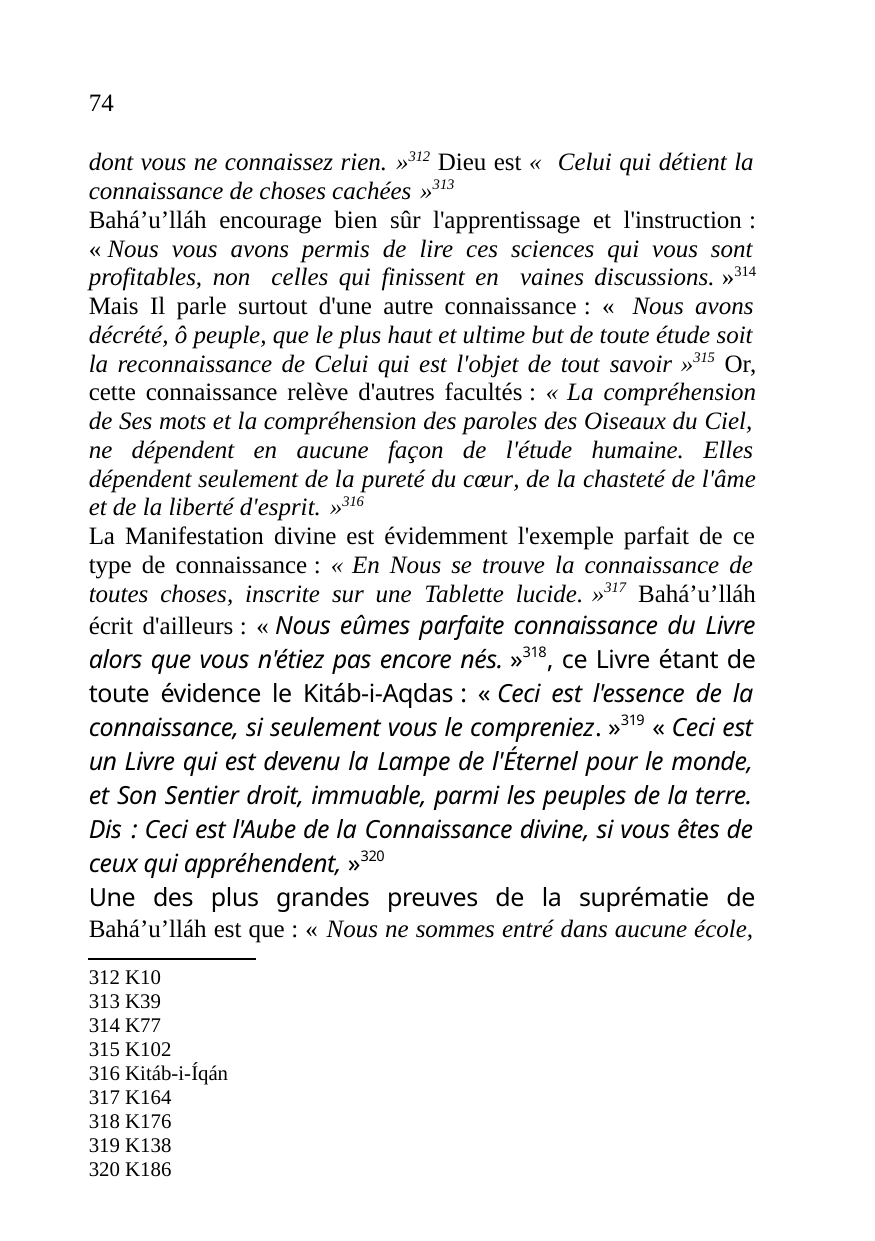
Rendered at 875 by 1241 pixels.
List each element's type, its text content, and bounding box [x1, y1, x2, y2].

text Bahá’u’lláh encourage bien sûr l'apprentissage et l'instruction : « Nous vous avons permis de lire ces sciences qui vous sont profitables, non celles qui finissent en vaines discussions. » Mais Il parle surtout d'une autre connaissance : « Nous avons décrété, ô peuple, que le plus haut et ultime but de toute étude soit la reconnaissance de Celui qui est l'objet de tout savoir » Or, cette connaissance relève d'autres facultés : « La compréhension de Ses mots et la compréhension des paroles des Oiseaux du Ciel, ne dépendent en aucune façon de l'étude humaine. Elles dépendent seulement de la pureté du cœur, de la chasteté de l'âme et de la liberté d'esprit. » [88, 205, 756, 521]
text K176 [88, 1109, 756, 1133]
text K10 [88, 964, 756, 989]
text dont vous ne connaissez rien. » Dieu est « Celui qui détient la connaissance de choses cachées » [88, 147, 756, 205]
text Kitáb-i-Íqán [88, 1061, 756, 1085]
text K138 [88, 1133, 756, 1157]
text K39 [88, 989, 756, 1013]
text K186 [88, 1157, 756, 1181]
text Une des plus grandes preuves de la suprématie de Bahá’u’lláh est que : « Nous ne sommes entré dans aucune école, [88, 880, 756, 943]
text K102 [88, 1037, 756, 1061]
text K77 [88, 1013, 756, 1037]
text La Manifestation divine est évidemment l'exemple parfait de ce type de connaissance : « En Nous se trouve la connaissance de toutes choses, inscrite sur une Tablette lucide. » Bahá’u’lláh écrit d'ailleurs : « Nous eûmes parfaite connaissance du Livre alors que vous n'étiez pas encore nés. », ce Livre étant de toute évidence le Kitáb-i-Aqdas : « Ceci est l'essence de la connaissance, si seulement vous le compreniez. » « Ceci est un Livre qui est devenu la Lampe de l'Éternel pour le monde, et Son Sentier droit, immuable, parmi les peuples de la terre. Dis : Ceci est l'Aube de la Connaissance divine, si vous êtes de ceux qui appréhendent, » [88, 521, 756, 880]
text K164 [88, 1085, 756, 1109]
